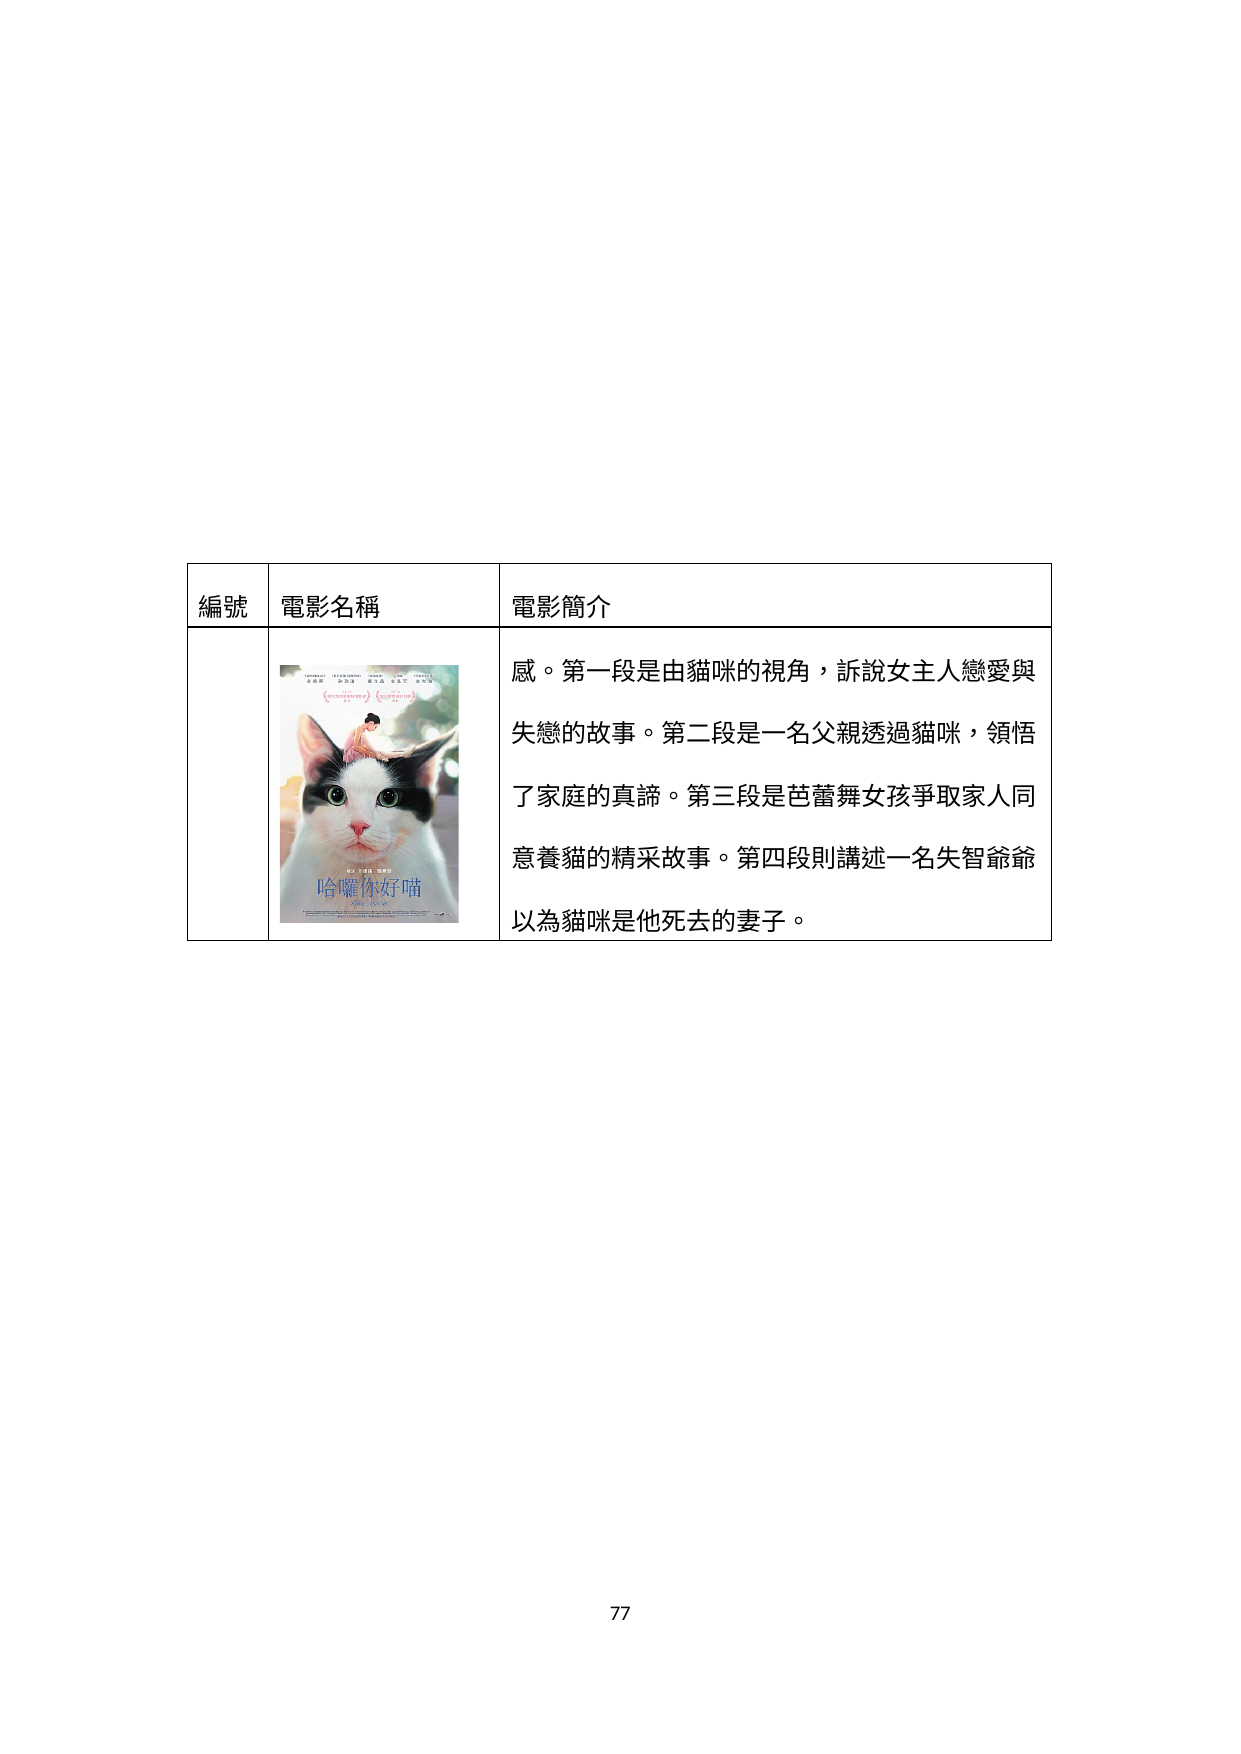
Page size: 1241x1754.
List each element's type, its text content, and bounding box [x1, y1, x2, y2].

table_cell [188, 628, 268, 940]
table_cell 感。第一段是由貓咪的視角，訴說女主人戀愛與失戀的故事。第二段是一名父親透過貓咪，領悟了家庭的真諦。第三段是芭蕾舞女孩爭取家人同意養貓的精采故事。第四段則講述一名失智爺爺以為貓咪是他死去的妻子。 [500, 628, 1051, 940]
table_cell [269, 628, 499, 940]
table_header 電影名稱 [269, 564, 499, 626]
table_header 電影簡介 [500, 564, 1051, 626]
table_header 編號 [188, 564, 268, 626]
